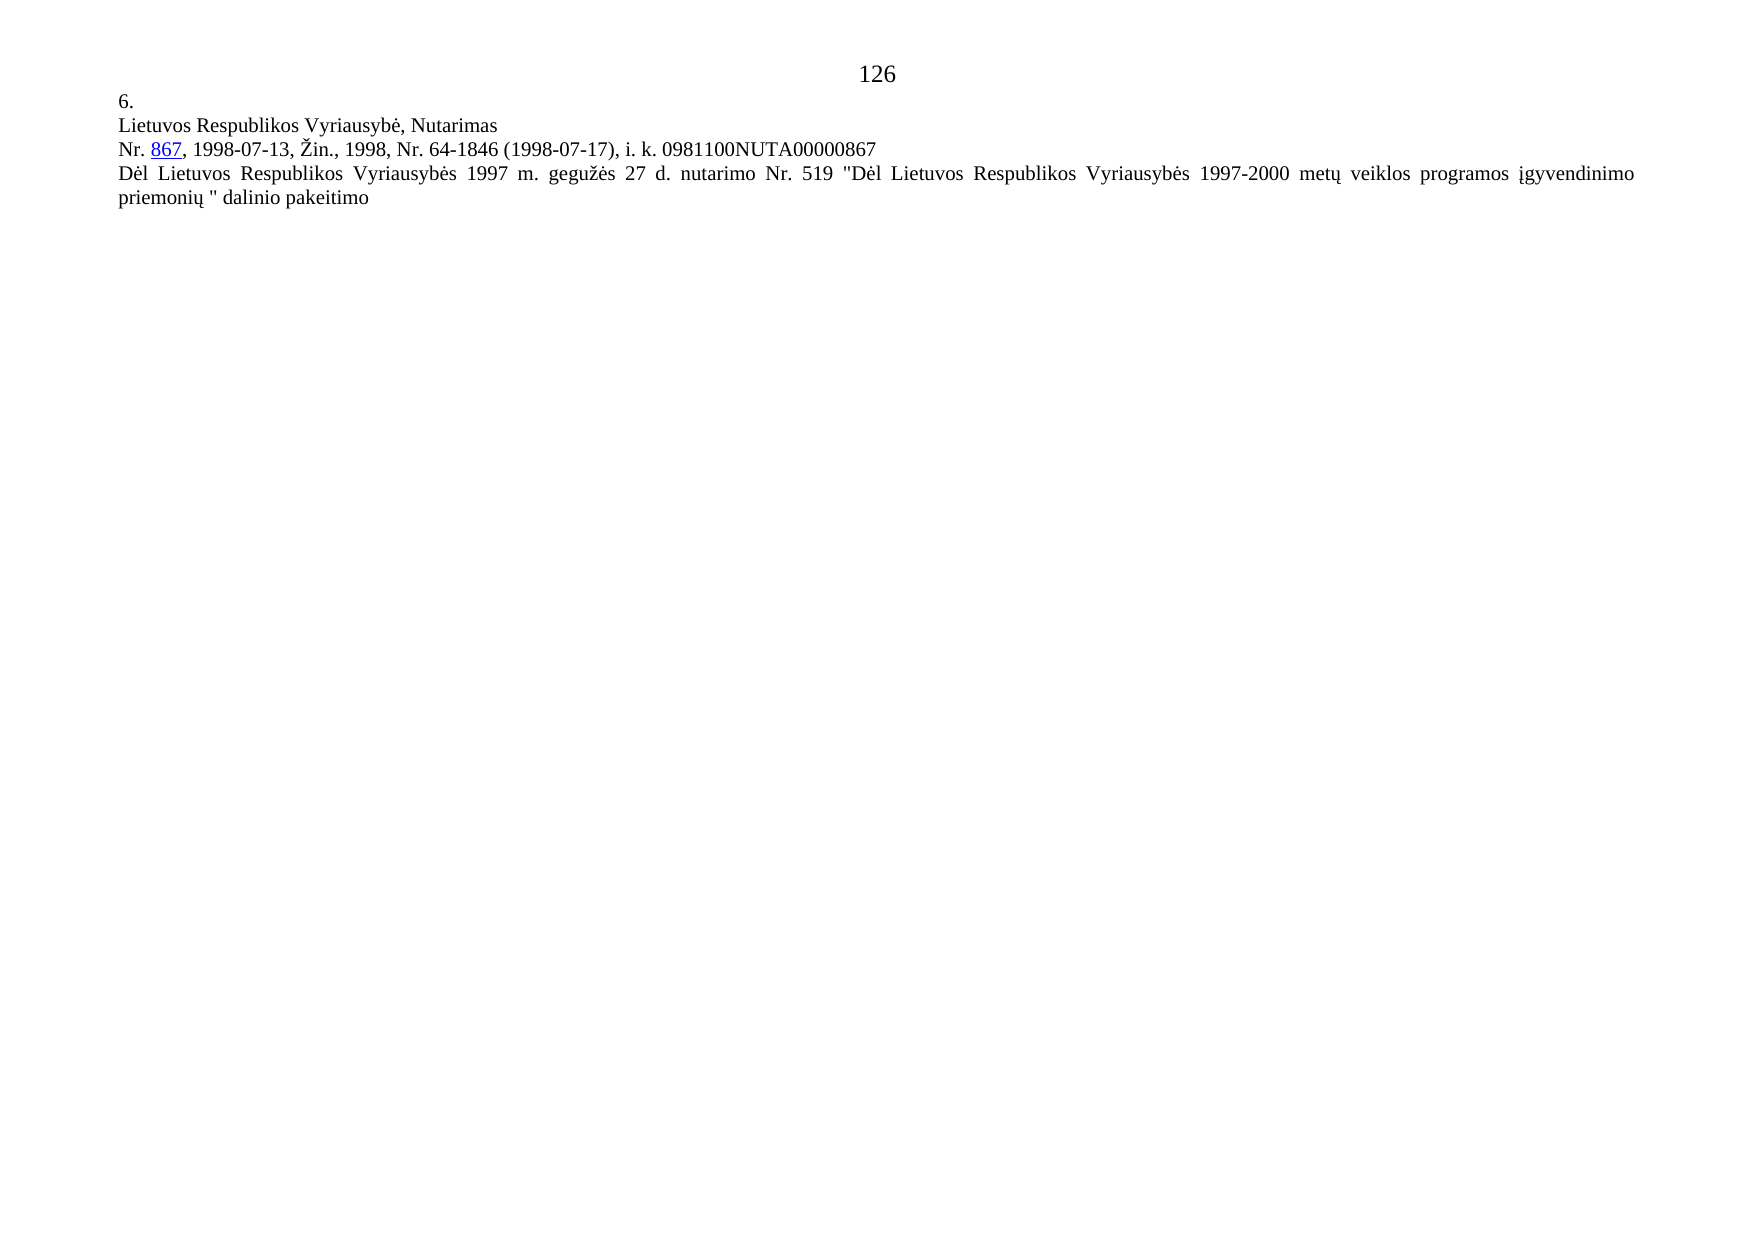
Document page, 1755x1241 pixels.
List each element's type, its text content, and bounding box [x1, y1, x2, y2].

text Lietuvos Respublikos Vyriausybė, Nutarimas [118, 113, 1636, 137]
text 6. [118, 88, 1636, 113]
text Dėl Lietuvos Respublikos Vyriausybės 1997 m. gegužės 27 d. nutarimo Nr. 519 "Dėl Lietuvos Respublikos Vyriausybės 1997-2000 metų veiklos programos įgyvendinimo priemonių " dalinio pakeitimo [118, 161, 1636, 209]
text Nr. 867, 1998-07-13, Žin., 1998, Nr. 64-1846 (1998-07-17), i. k. 0981100NUTA00000867 [118, 137, 1636, 161]
